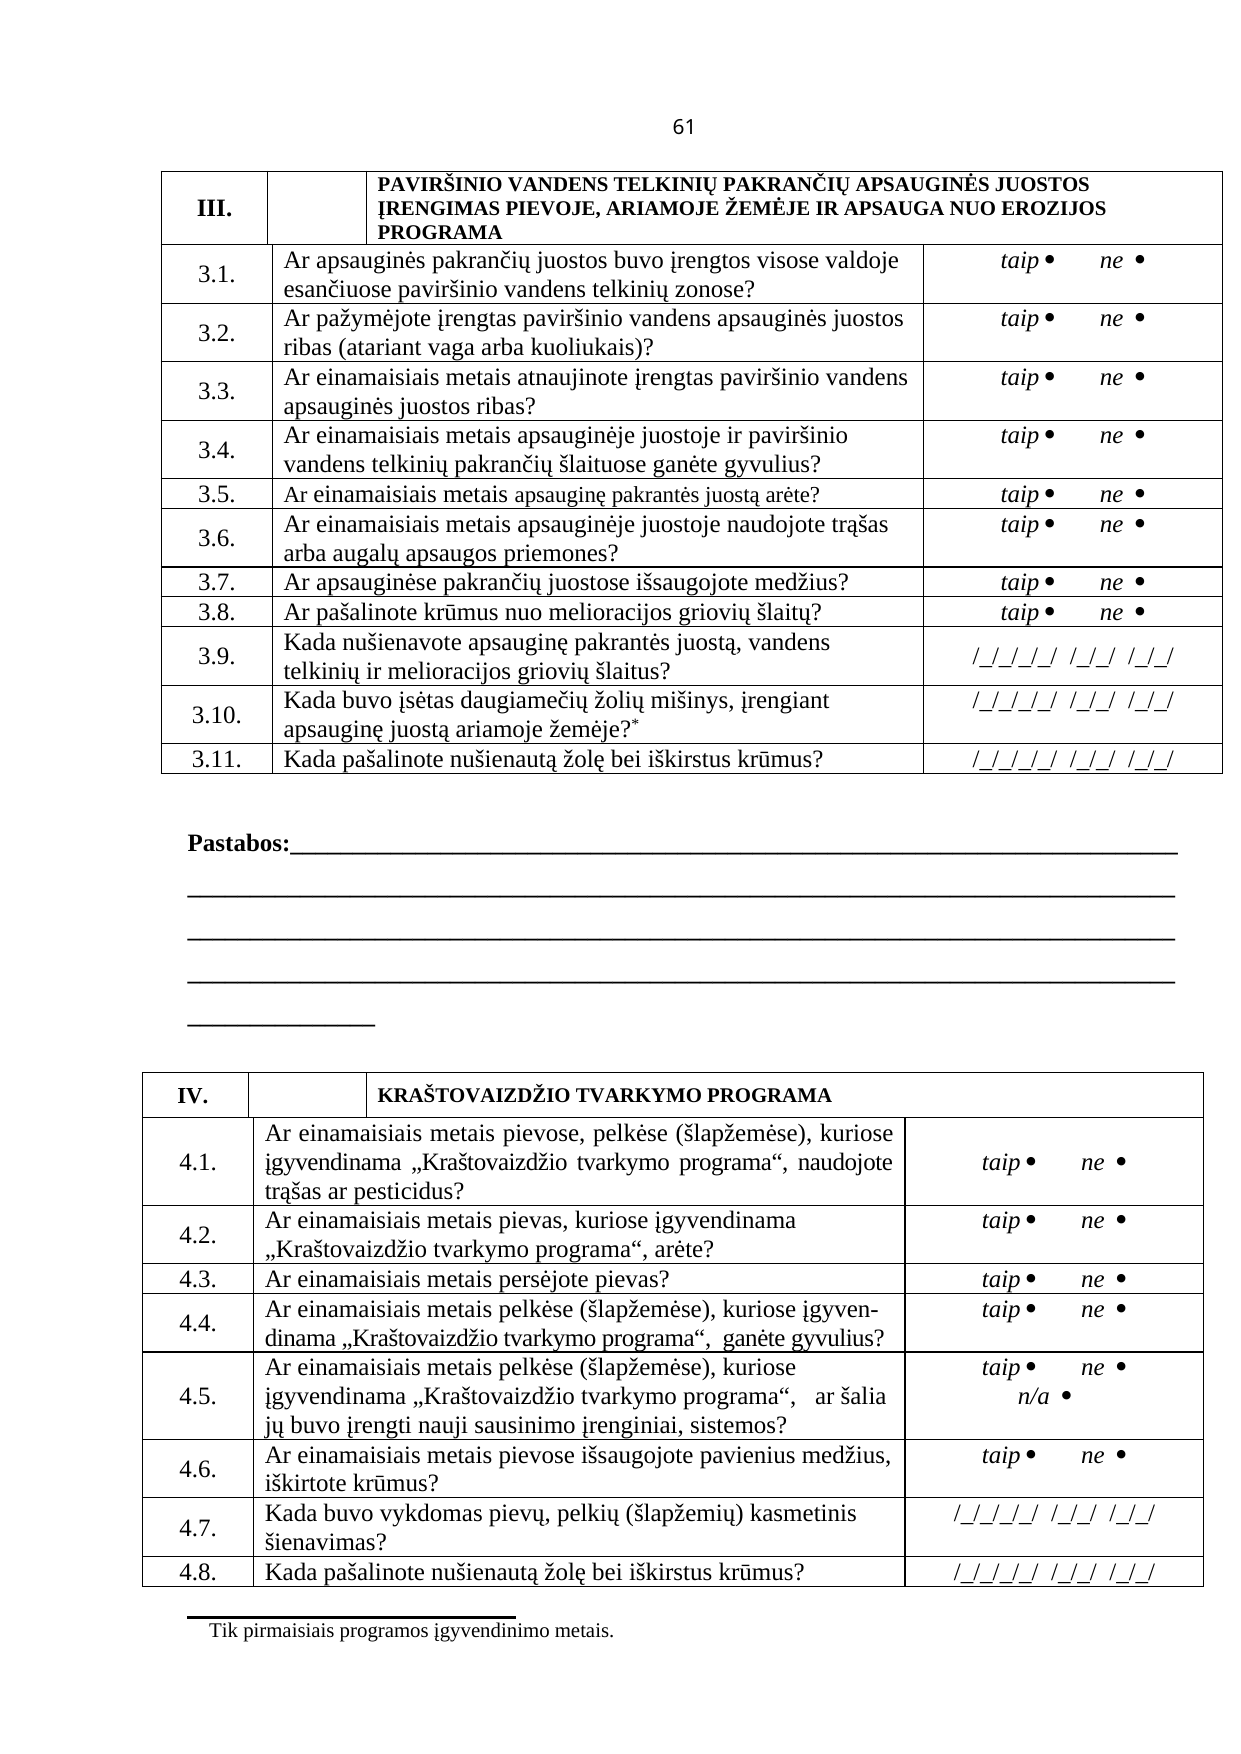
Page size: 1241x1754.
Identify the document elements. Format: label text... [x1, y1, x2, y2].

table_cell taip  ne  [924, 479, 1222, 508]
table_cell Ar einamaisiais metais apsauginėje juostoje naudojote trąšas arba augalų apsaugos priemones? [273, 509, 923, 566]
table_header III. [162, 172, 267, 244]
table_header PAVIRŠINIO VANDENS TELKINIŲ PAKRANČIŲ APSAUGINĖS JUOSTOS ĮRENGIMAS PIEVOJE, ARIAMOJE ŽEMĖJE IR APSAUGA NUO EROZIJOS PROGRAMA [367, 172, 1222, 244]
table_cell taip  ne  [924, 509, 1222, 566]
table_header IV. [143, 1073, 248, 1117]
table_cell taip  ne  [906, 1294, 1203, 1351]
table_cell Ar apsauginės pakrančių juostos buvo įrengtos visose valdoje esančiuose paviršinio vandens telkinių zonose? [273, 245, 923, 302]
table_cell 4.2. [143, 1206, 253, 1263]
table_cell taip  ne  [924, 245, 1222, 302]
table_cell Ar einamaisiais metais apsauginėje juostoje ir paviršinio vandens telkinių pakrančių šlaituose ganėte gyvulius? [273, 421, 923, 478]
table_cell taip  ne  [924, 568, 1222, 596]
table_cell /_/_/_/_/ /_/_/ /_/_/ [924, 744, 1222, 773]
table_cell Kada buvo įsėtas daugiamečių žolių mišinys, įrengiant apsauginę juostą ariamoje žemėje?* [273, 686, 923, 743]
text Pastabos:___________________________________________________________________________________________________________________________________________________________________________________________________________________________________________________________________________________________________________________________________ [187, 828, 1181, 1029]
table_cell Ar einamaisiais metais apsauginę pakrantės juostą arėte? [273, 479, 923, 508]
table_cell 3.3. [162, 362, 272, 419]
table_cell Ar einamaisiais metais pievas, kuriose įgyvendinama „Kraštovaizdžio tvarkymo programa“, arėte? [254, 1206, 904, 1263]
table_cell taip  ne  [924, 597, 1222, 626]
table_cell 3.10. [162, 686, 272, 743]
table_cell 3.11. [162, 744, 272, 773]
table_cell 4.1. [143, 1118, 253, 1204]
table_cell Kada nušienavote apsauginę pakrantės juostą, vandens telkinių ir melioracijos griovių šlaitus? [273, 627, 923, 684]
table_cell 4.4. [143, 1294, 253, 1351]
table_cell 3.8. [162, 597, 272, 626]
table_cell 4.5. [143, 1353, 253, 1439]
table_cell Ar apsauginėse pakrančių juostose išsaugojote medžius? [273, 568, 923, 596]
table_header [268, 172, 366, 244]
table_cell Ar einamaisiais metais pelkėse (šlapžemėse), kuriose įgyvendinama „Kraštovaizdžio tvarkymo programa“, ar šalia jų buvo įrengti nauji sausinimo įrenginiai, sistemos? [254, 1353, 904, 1439]
table_cell 4.7. [143, 1498, 253, 1556]
table_header [249, 1073, 366, 1117]
table_cell Kada pašalinote nušienautą žolę bei iškirstus krūmus? [254, 1557, 904, 1586]
table_cell Ar pažymėjote įrengtas paviršinio vandens apsauginės juostos ribas (atariant vaga arba kuoliukais)? [273, 304, 923, 361]
table_cell /_/_/_/_/ /_/_/ /_/_/ [924, 627, 1222, 684]
table_cell Ar einamaisiais metais atnaujinote įrengtas paviršinio vandens apsauginės juostos ribas? [273, 362, 923, 419]
table_cell taip  ne  [906, 1440, 1203, 1497]
table_cell 4.3. [143, 1264, 253, 1293]
table_cell taip  ne  [924, 362, 1222, 419]
table_cell Ar einamaisiais metais pievose išsaugojote pavienius medžius, iškirtote krūmus? [254, 1440, 904, 1497]
table_cell 3.7. [162, 568, 272, 596]
table_cell 3.1. [162, 245, 272, 302]
table_cell taip  ne  [906, 1206, 1203, 1263]
table_cell taip  ne  [906, 1118, 1203, 1204]
table_cell Ar einamaisiais metais pievose, pelkėse (šlapžemėse), kuriose įgyvendinama „Kraštovaizdžio tvarkymo programa“, naudojote trąšas ar pesticidus? [254, 1118, 904, 1204]
table_cell 3.6. [162, 509, 272, 566]
table_cell 3.2. [162, 304, 272, 361]
table_cell 3.9. [162, 627, 272, 684]
table_cell 3.4. [162, 421, 272, 478]
table_cell 3.5. [162, 479, 272, 508]
table_cell /_/_/_/_/ /_/_/ /_/_/ [906, 1557, 1203, 1586]
table_cell /_/_/_/_/ /_/_/ /_/_/ [906, 1498, 1203, 1556]
table_cell Ar einamaisiais metais persėjote pievas? [254, 1264, 904, 1293]
table_cell /_/_/_/_/ /_/_/ /_/_/ [924, 686, 1222, 743]
table_cell taip  ne  n/a  [906, 1353, 1203, 1439]
table_cell taip  ne  [924, 304, 1222, 361]
table_cell 4.8. [143, 1557, 253, 1586]
table_cell Kada pašalinote nušienautą žolę bei iškirstus krūmus? [273, 744, 923, 773]
table_cell Ar pašalinote krūmus nuo melioracijos griovių šlaitų? [273, 597, 923, 626]
table_header KRAŠTOVAIZDŽIO TVARKYMO PROGRAMA [367, 1073, 1203, 1117]
table_cell Kada buvo vykdomas pievų, pelkių (šlapžemių) kasmetinis šienavimas? [254, 1498, 904, 1556]
table_cell Ar einamaisiais metais pelkėse (šlapžemėse), kuriose įgyven-dinama „Kraštovaizdžio tvarkymo programa“, ganėte gyvulius? [254, 1294, 904, 1351]
table_cell taip  ne  [906, 1264, 1203, 1293]
table_cell 4.6. [143, 1440, 253, 1497]
table_cell taip  ne  [924, 421, 1222, 478]
